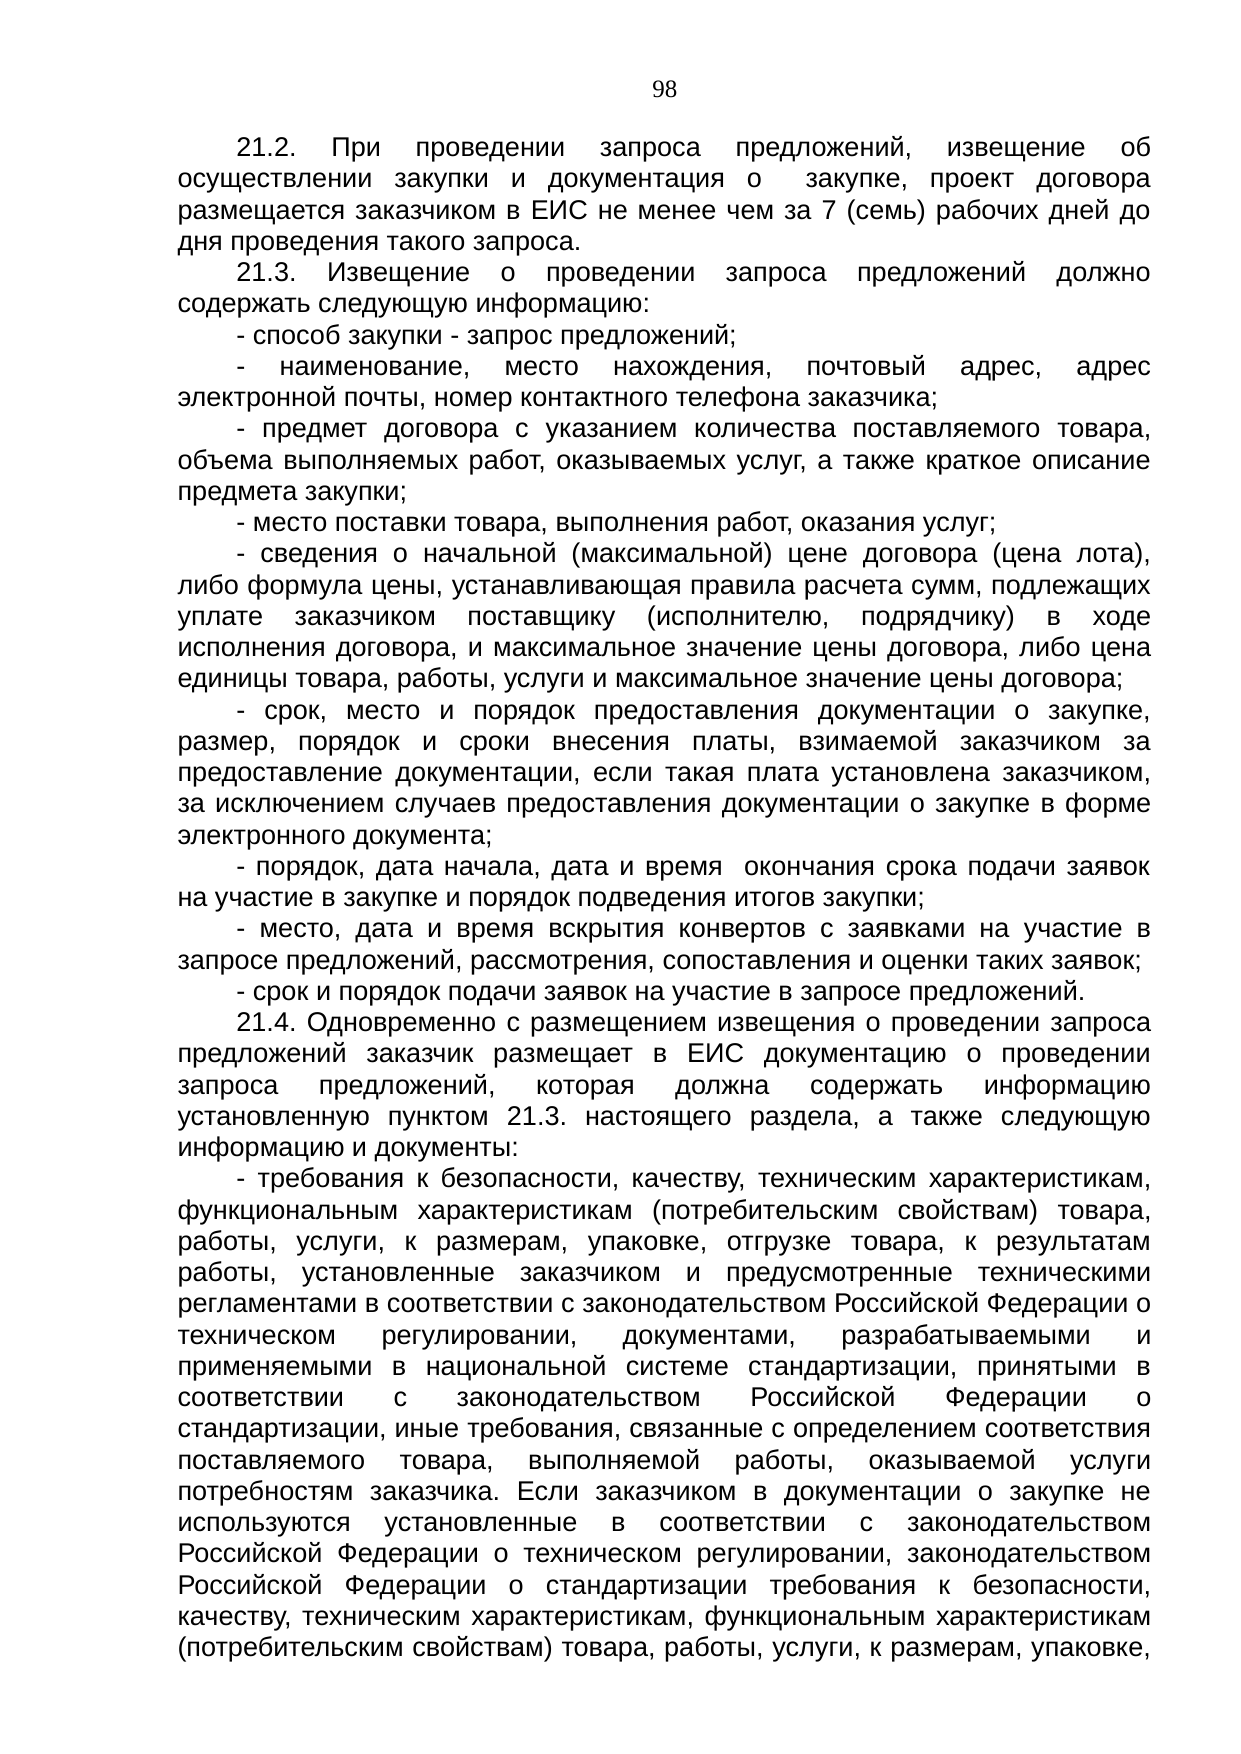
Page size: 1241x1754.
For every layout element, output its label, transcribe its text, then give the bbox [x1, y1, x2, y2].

text 21.4. Одновременно с размещением извещения о проведении запроса предложений заказчик размещает в ЕИС документацию о проведении запроса предложений, которая должна содержать информацию установленную пунктом 21.3. настоящего раздела, а также следующую информацию и документы: [177, 1006, 1152, 1162]
text - требования к безопасности, качеству, техническим характеристикам, функциональным характеристикам (потребительским свойствам) товара, работы, услуги, к размерам, упаковке, отгрузке товара, к результатам работы, установленные заказчиком и предусмотренные техническими регламентами в соответствии с законодательством Российской Федерации о техническом регулировании, документами, разрабатываемыми и применяемыми в национальной системе стандартизации, принятыми в соответствии с законодательством Российской Федерации о стандартизации, иные требования, связанные с определением соответствия поставляемого товара, выполняемой работы, оказываемой услуги потребностям заказчика. Если заказчиком в документации о закупке не используются установленные в соответствии с законодательством Российской Федерации о техническом регулировании, законодательством Российской Федерации о стандартизации требования к безопасности, качеству, техническим характеристикам, функциональным характеристикам (потребительским свойствам) товара, работы, услуги, к размерам, упаковке, [177, 1162, 1152, 1662]
text - способ закупки - запрос предложений; [177, 319, 1152, 350]
text - порядок, дата начала, дата и время окончания срока подачи заявок на участие в закупке и порядок подведения итогов закупки; [177, 850, 1152, 912]
text - место, дата и время вскрытия конвертов с заявками на участие в запросе предложений, рассмотрения, сопоставления и оценки таких заявок; [177, 912, 1152, 975]
text - предмет договора с указанием количества поставляемого товара, объема выполняемых работ, оказываемых услуг, а также краткое описание предмета закупки; [177, 412, 1152, 506]
text - наименование, место нахождения, почтовый адрес, адрес электронной почты, номер контактного телефона заказчика; [177, 350, 1152, 412]
text - срок, место и порядок предоставления документации о закупке, размер, порядок и сроки внесения платы, взимаемой заказчиком за предоставление документации, если такая плата установлена заказчиком, за исключением случаев предоставления документации о закупке в форме электронного документа; [177, 694, 1152, 850]
text 21.3. Извещение о проведении запроса предложений должно содержать следующую информацию: [177, 256, 1152, 319]
text - место поставки товара, выполнения работ, оказания услуг; [177, 506, 1152, 537]
text - сведения о начальной (максимальной) цене договора (цена лота), либо формула цены, устанавливающая правила расчета сумм, подлежащих уплате заказчиком поставщику (исполнителю, подрядчику) в ходе исполнения договора, и максимальное значение цены договора, либо цена единицы товара, работы, услуги и максимальное значение цены договора; [177, 537, 1152, 694]
text 21.2. При проведении запроса предложений, извещение об осуществлении закупки и документация о закупке, проект договора размещается заказчиком в ЕИС не менее чем за 7 (семь) рабочих дней до дня проведения такого запроса. [177, 131, 1152, 256]
text - срок и порядок подачи заявок на участие в запросе предложений. [177, 975, 1152, 1006]
